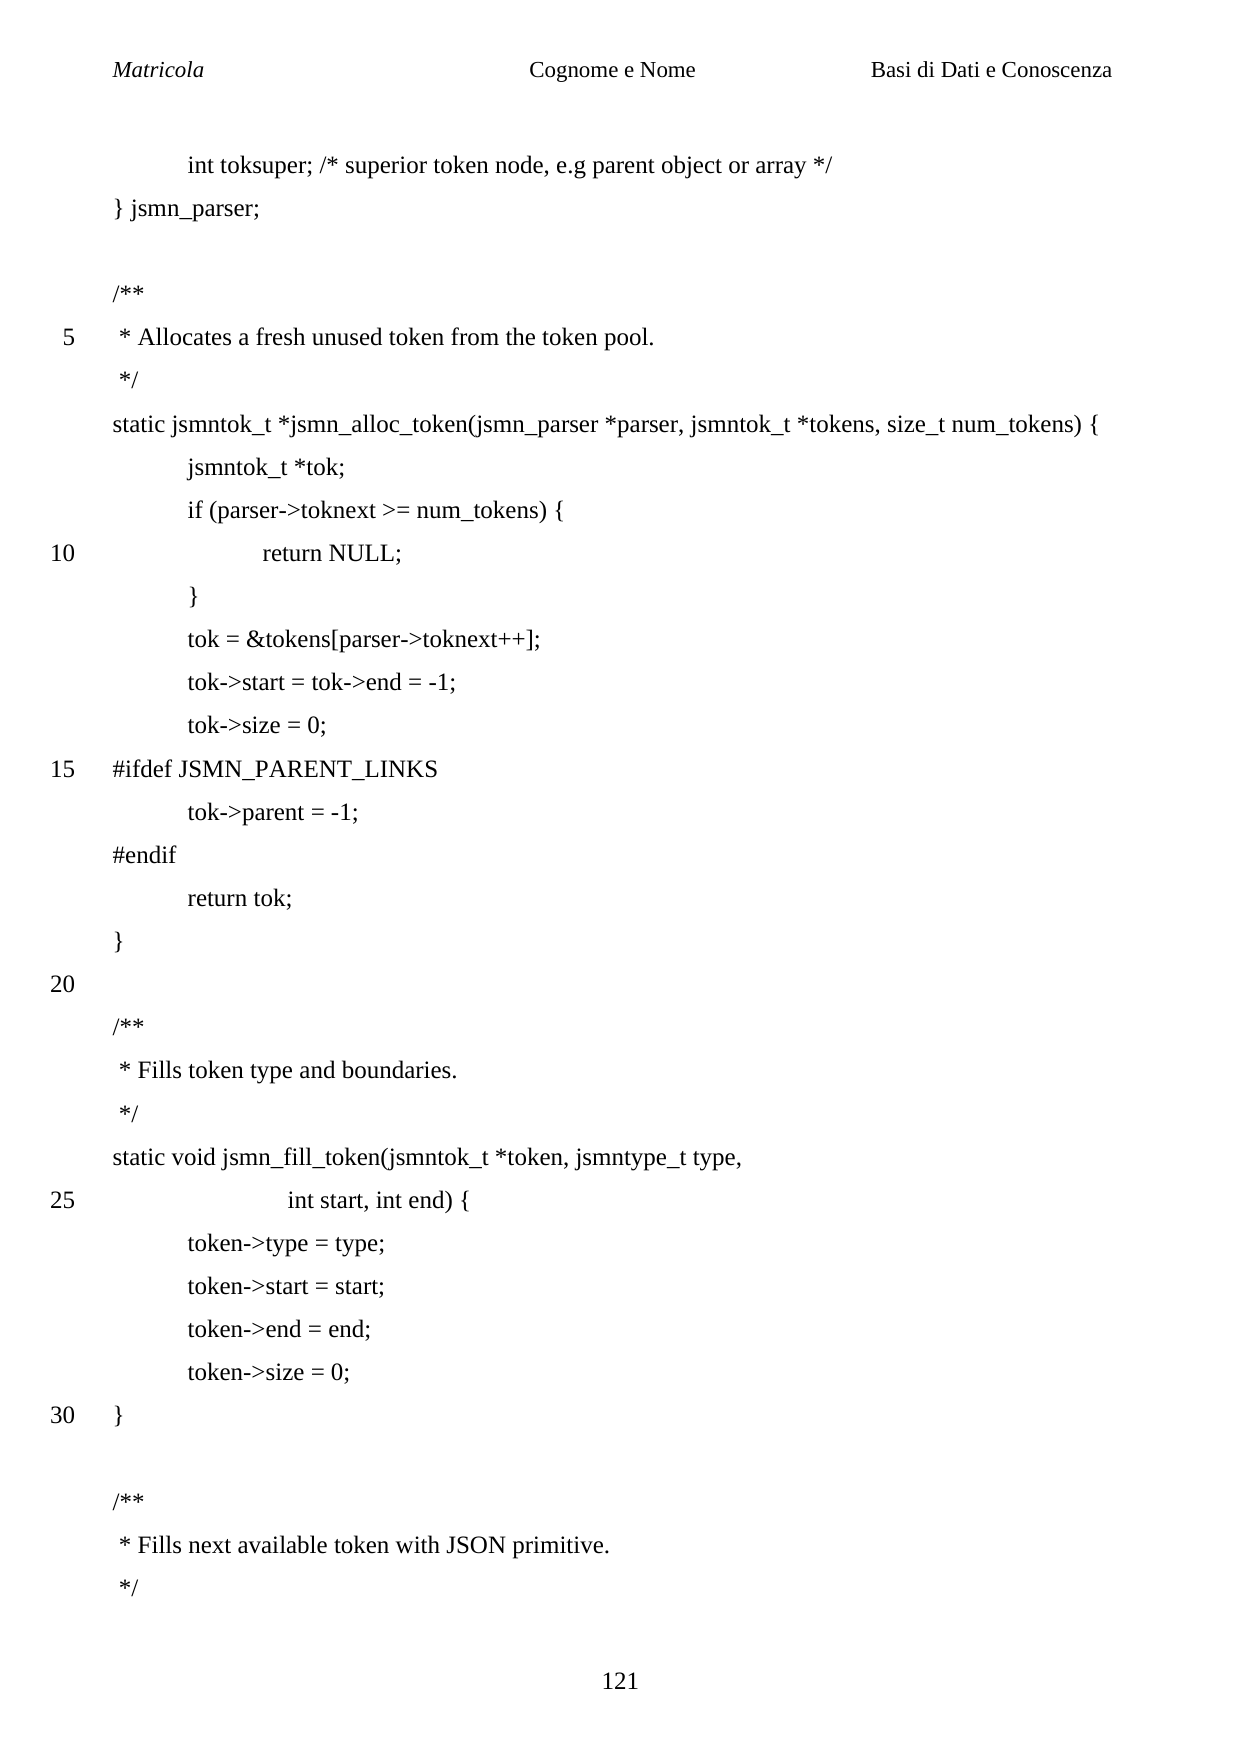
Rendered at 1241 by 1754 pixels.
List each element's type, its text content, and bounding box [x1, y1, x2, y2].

text if (parser->toknext >= num_tokens) { [112, 495, 1128, 524]
text token->type = type; [112, 1228, 1128, 1257]
text #ifdef JSMN_PARENT_LINKS [112, 754, 1128, 782]
text */ [112, 366, 1128, 394]
text /** [112, 1487, 1128, 1516]
text /** [112, 279, 1128, 308]
text */ [112, 1099, 1128, 1127]
text static jsmntok_t *jsmn_alloc_token(jsmn_parser *parser, jsmntok_t *tokens, size_t num_tokens) { [112, 409, 1128, 437]
text int toksuper; /* superior token node, e.g parent object or array */ [112, 150, 1128, 179]
text */ [112, 1573, 1128, 1602]
text int start, int end) { [112, 1185, 1128, 1214]
text * Fills token type and boundaries. [112, 1056, 1128, 1084]
text #endif [112, 840, 1128, 869]
text /** [112, 1012, 1128, 1041]
text tok = &tokens[parser->toknext++]; [112, 624, 1128, 653]
text } [112, 1401, 1128, 1429]
text tok->parent = -1; [112, 797, 1128, 826]
text return NULL; [112, 538, 1128, 567]
text * Allocates a fresh unused token from the token pool. [112, 322, 1128, 351]
text } [112, 581, 1128, 610]
text static void jsmn_fill_token(jsmntok_t *token, jsmntype_t type, [112, 1142, 1128, 1171]
text * Fills next available token with JSON primitive. [112, 1530, 1128, 1559]
text jsmntok_t *tok; [112, 452, 1128, 481]
text tok->size = 0; [112, 711, 1128, 739]
text token->start = start; [112, 1271, 1128, 1300]
text token->size = 0; [112, 1357, 1128, 1386]
text tok->start = tok->end = -1; [112, 667, 1128, 696]
text } jsmn_parser; [112, 193, 1128, 222]
text return tok; [112, 883, 1128, 912]
text token->end = end; [112, 1314, 1128, 1343]
text } [112, 926, 1128, 955]
